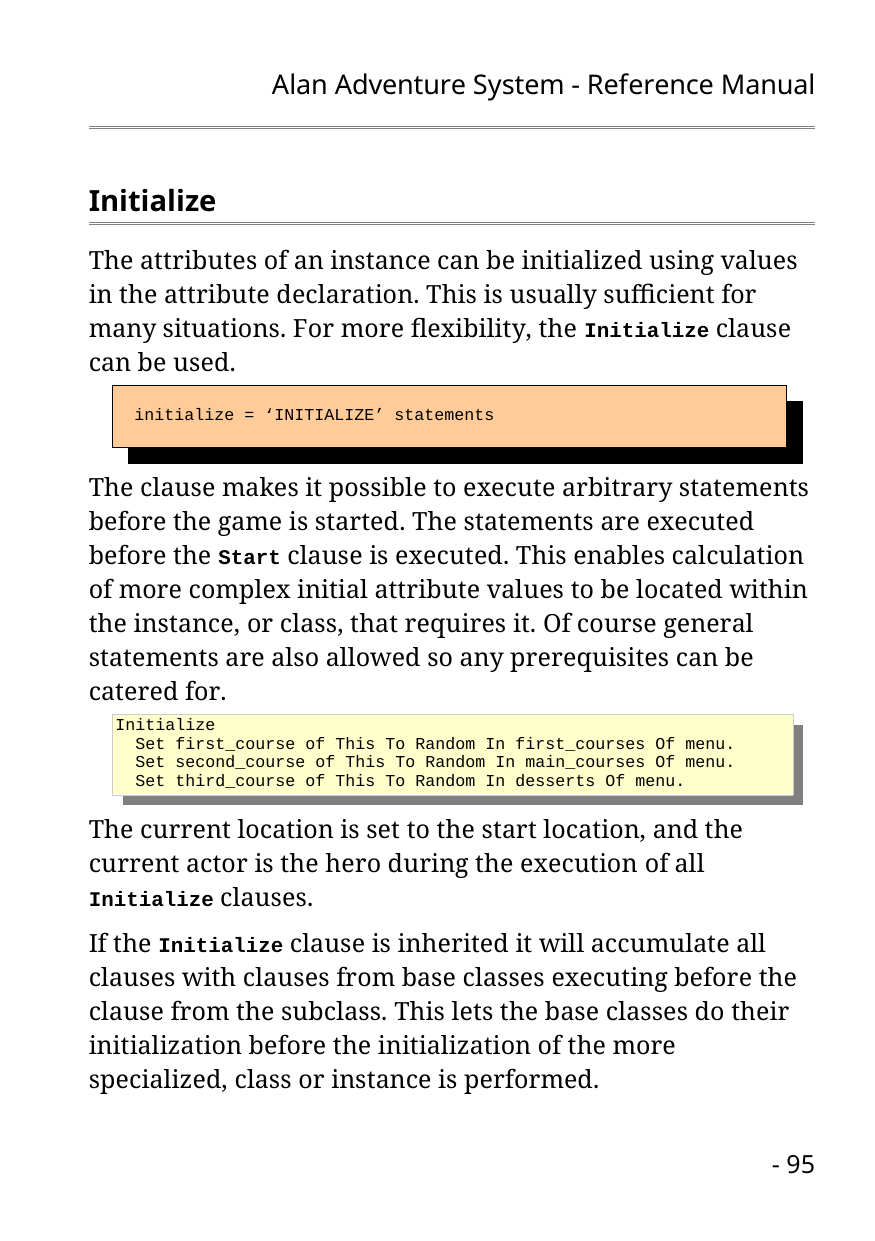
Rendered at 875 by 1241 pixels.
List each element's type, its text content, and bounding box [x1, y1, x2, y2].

text The attributes of an instance can be initialized using values in the attribute declaration. This is usually sufficient for many situations. For more flexibility, the Initialize clause can be used. [88, 243, 815, 379]
text If the Initialize clause is inherited it will accumulate all clauses with clauses from base classes executing before the clause from the subclass. This lets the base classes do their initialization before the initialization of the more specialized, class or instance is performed. [88, 926, 815, 1096]
text The current location is set to the start location, and the current actor is the hero during the execution of all Initialize clauses. [88, 812, 815, 913]
text initialize = ‘INITIALIZE’ statements [113, 386, 786, 447]
subtitle Initialize [88, 180, 815, 224]
text Initialize Set first_course of This To Random In first_courses Of menu. Set second_course of This To Random In main_courses Of menu. Set third_course of This To Random In desserts Of menu. [113, 715, 793, 794]
text The clause makes it possible to execute arbitrary statements before the game is started. The statements are executed before the Start clause is executed. This enables calculation of more complex initial attribute values to be located within the instance, or class, that requires it. Of course general statements are also allowed so any prerequisites can be catered for. [88, 470, 815, 708]
